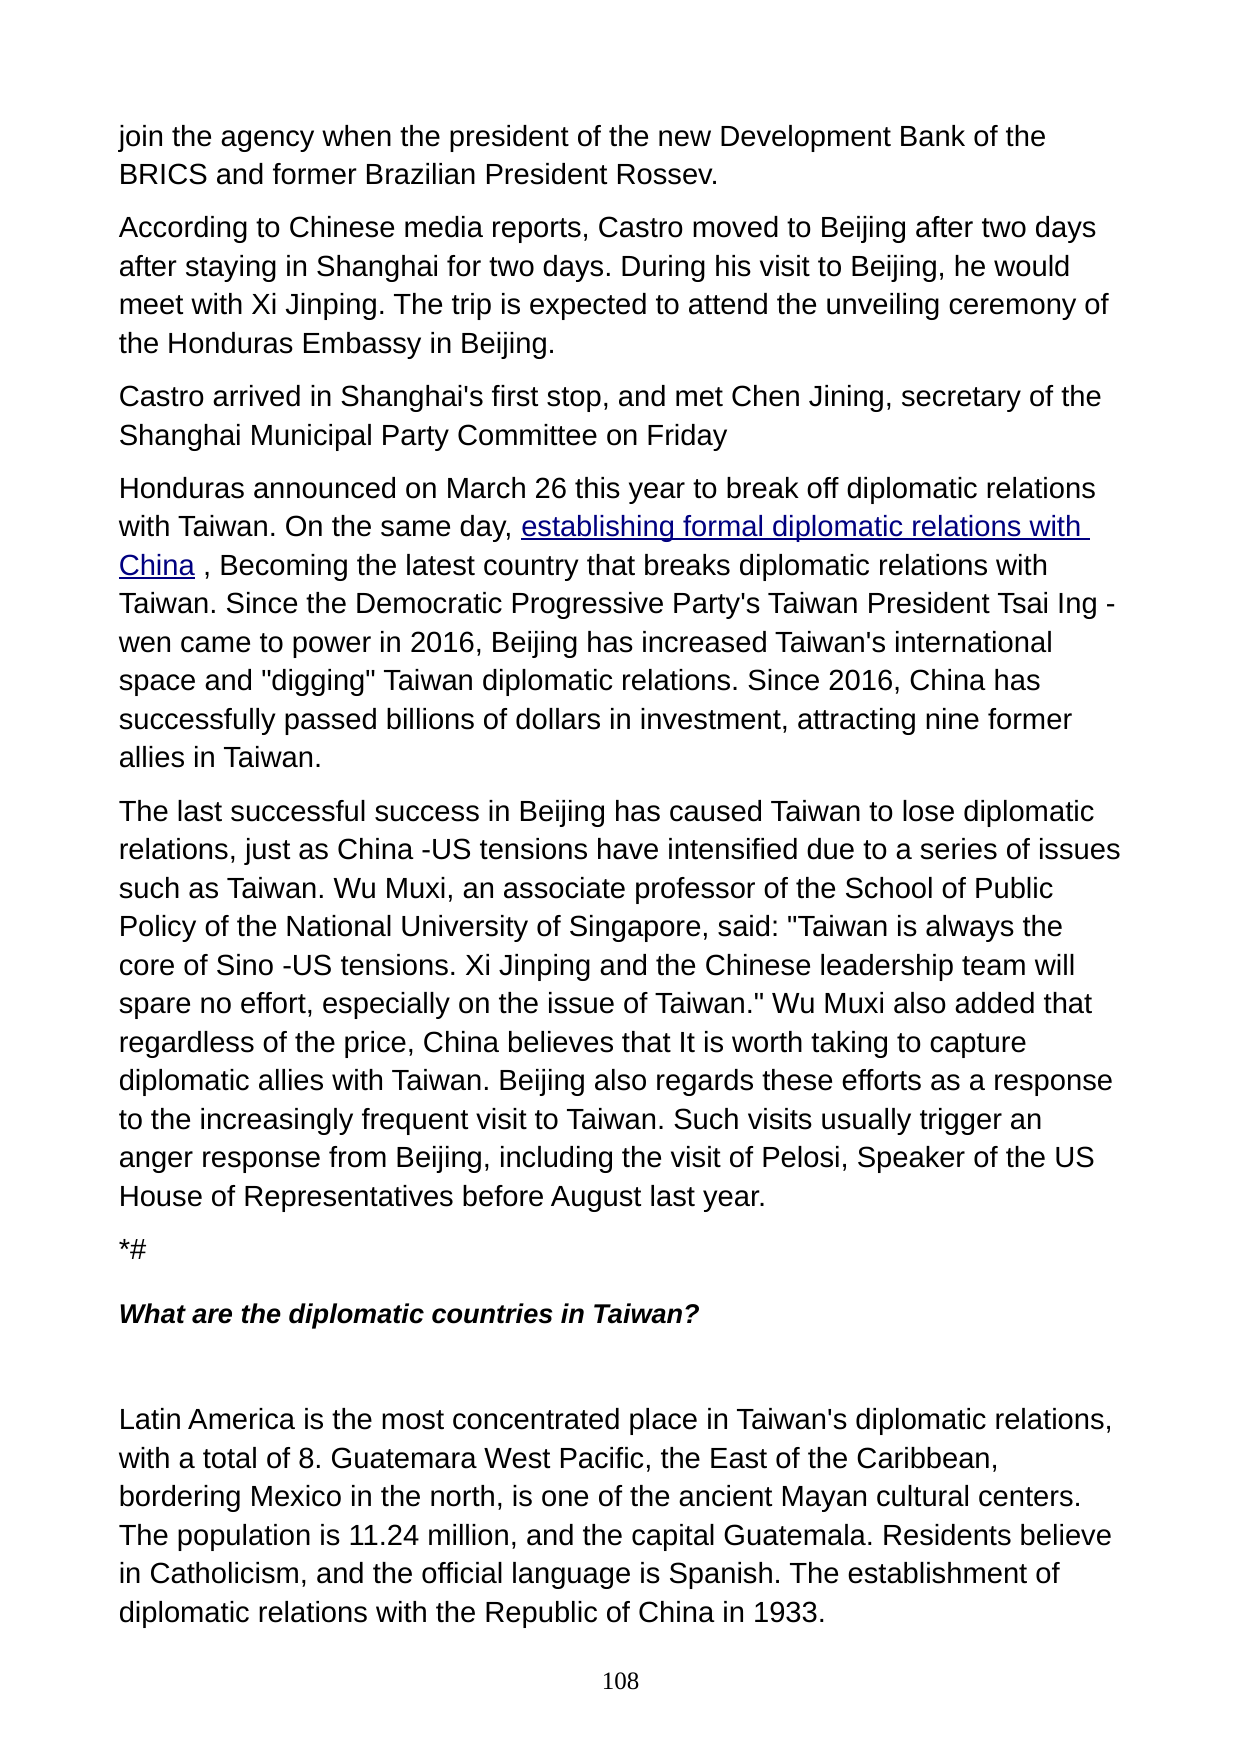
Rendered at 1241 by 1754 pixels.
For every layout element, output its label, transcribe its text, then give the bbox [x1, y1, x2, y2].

text Honduras announced on March 26 this year to break off diplomatic relations with Taiwan. On the same day, establishing formal diplomatic relations with China , Becoming the latest country that breaks diplomatic relations with Taiwan. Since the Democratic Progressive Party's Taiwan President Tsai Ing -wen came to power in 2016, Beijing has increased Taiwan's international space and "digging" Taiwan diplomatic relations. Since 2016, China has successfully passed billions of dollars in investment, attracting nine former allies in Taiwan. [118, 471, 1122, 774]
text According to Chinese media reports, Castro moved to Beijing after two days after staying in Shanghai for two days. During his visit to Beijing, he would meet with Xi Jinping. The trip is expected to attend the unveiling ceremony of the Honduras Embassy in Beijing. [118, 210, 1122, 359]
text *# [118, 1232, 1122, 1266]
text Castro arrived in Shanghai's first stop, and met Chen Jining, secretary of the Shanghai Municipal Party Committee on Friday [118, 379, 1122, 451]
subtitle What are the diplomatic countries in Taiwan? [118, 1298, 1122, 1329]
text Latin America is the most concentrated place in Taiwan's diplomatic relations, with a total of 8. Guatemara West Pacific, the East of the Caribbean, bordering Mexico in the north, is one of the ancient Mayan cultural centers. The population is 11.24 million, and the capital Guatemala. Residents believe in Catholicism, and the official language is Spanish. The establishment of diplomatic relations with the Republic of China in 1933. [118, 1402, 1122, 1628]
text The last successful success in Beijing has caused Taiwan to lose diplomatic relations, just as China -US tensions have intensified due to a series of issues such as Taiwan. Wu Muxi, an associate professor of the School of Public Policy of the National University of Singapore, said: "Taiwan is always the core of Sino -US tensions. Xi Jinping and the Chinese leadership team will spare no effort, especially on the issue of Taiwan." Wu Muxi also added that regardless of the price, China believes that It is worth taking to capture diplomatic allies with Taiwan. Beijing also regards these efforts as a response to the increasingly frequent visit to Taiwan. Such visits usually trigger an anger response from Beijing, including the visit of Pelosi, Speaker of the US House of Representatives before August last year. [118, 793, 1122, 1212]
text join the agency when the president of the new Development Bank of the BRICS and former Brazilian President Rossev. [118, 118, 1122, 191]
